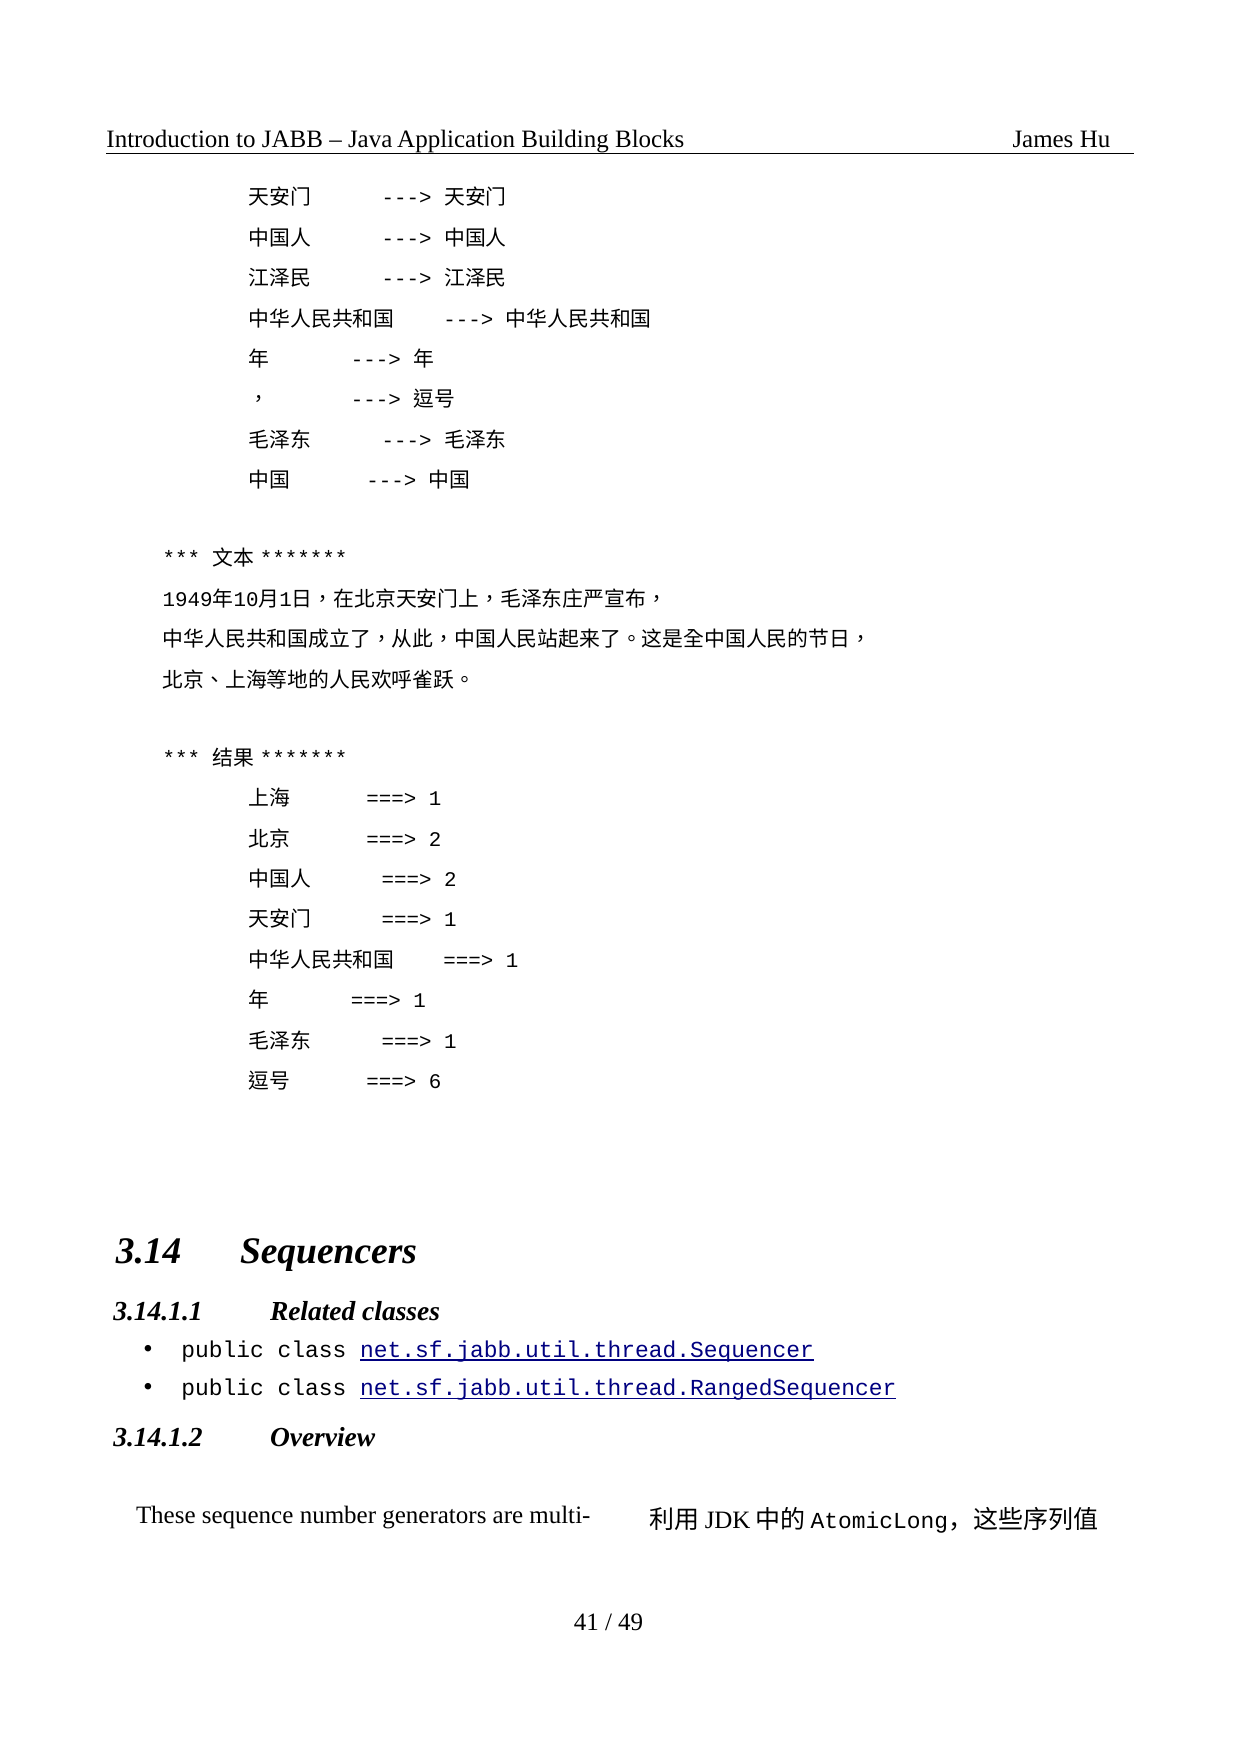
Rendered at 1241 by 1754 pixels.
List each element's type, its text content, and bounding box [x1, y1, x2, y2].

text ， ---> 逗号 [162, 384, 1134, 413]
text 北京、上海等地的人民欢呼雀跃。 [162, 665, 1134, 693]
subtitle Related classes [106, 1295, 1134, 1326]
text 毛泽东 ===> 1 [162, 1026, 1134, 1054]
text 毛泽东 ---> 毛泽东 [162, 425, 1134, 453]
subtitle Overview [106, 1421, 1134, 1453]
text 中国人 ---> 中国人 [162, 223, 1134, 251]
text *** 结果 ******* [162, 743, 1134, 771]
text 1949年10月1日，在北京天安门上，毛泽东庄严宣布， [162, 584, 1134, 612]
text 北京 ===> 2 [162, 824, 1134, 852]
text 天安门 ===> 1 [162, 904, 1134, 933]
list public class net.sf.jabb.util.thread.Sequencer [144, 1338, 1134, 1364]
text 中国人 ===> 2 [162, 864, 1134, 893]
text 中华人民共和国 ---> 中华人民共和国 [162, 304, 1134, 332]
text 逗号 ===> 6 [162, 1066, 1134, 1095]
text 年 ===> 1 [162, 985, 1134, 1014]
text 中国 ---> 中国 [162, 465, 1134, 494]
text 中华人民共和国 ===> 1 [162, 945, 1134, 973]
text 江泽民 ---> 江泽民 [162, 263, 1134, 292]
text 上海 ===> 1 [162, 783, 1134, 812]
table_header 利用JDK中的AtomicLong，这些序列值 [620, 1465, 1134, 1566]
text *** 文本 ******* [162, 543, 1134, 572]
subtitle Sequencers [106, 1228, 1134, 1271]
text 年 ---> 年 [162, 344, 1134, 373]
list public class net.sf.jabb.util.thread.RangedSequencer [144, 1377, 1134, 1403]
text 中华人民共和国成立了，从此，中国人民站起来了。这是全中国人民的节日， [162, 624, 1134, 653]
text 天安门 ---> 天安门 [162, 182, 1134, 211]
table_header These sequence number generators are multi- [106, 1465, 620, 1566]
